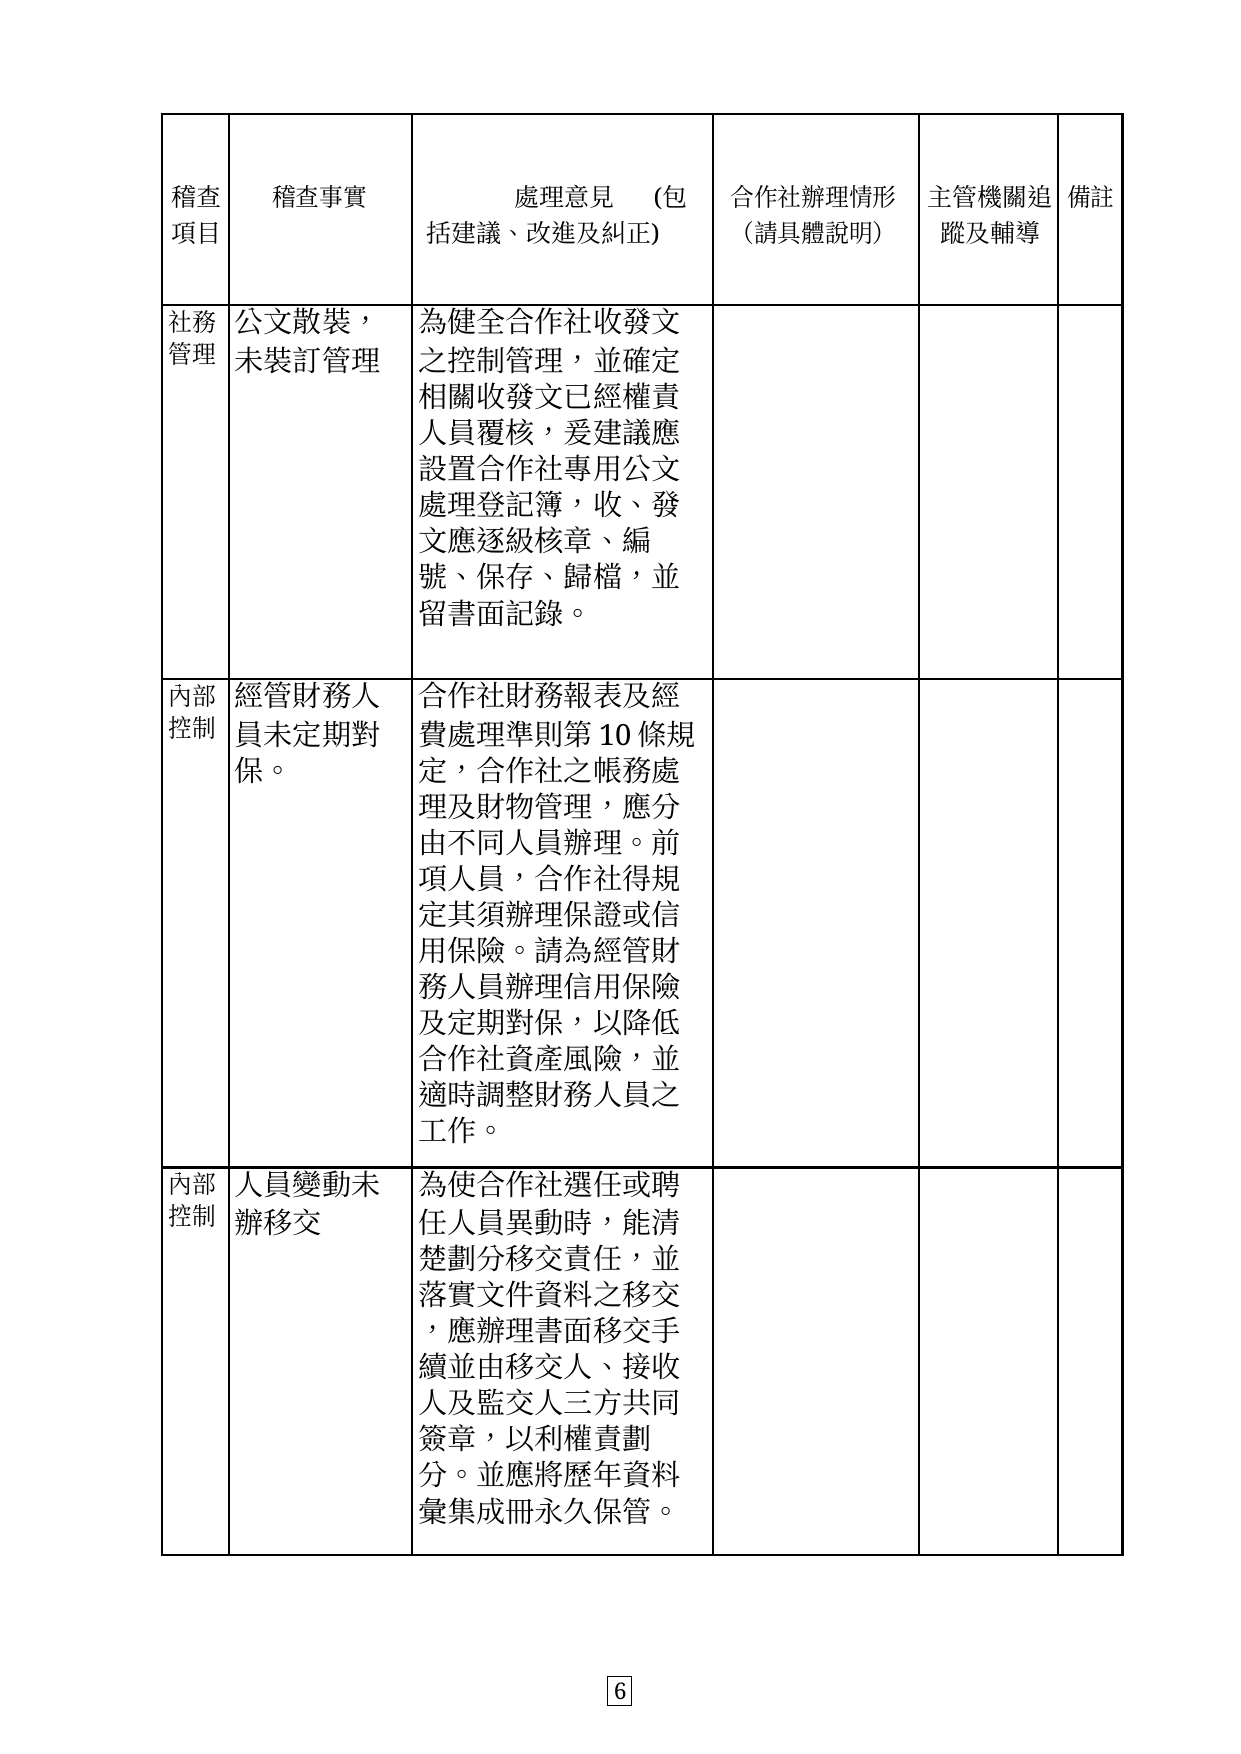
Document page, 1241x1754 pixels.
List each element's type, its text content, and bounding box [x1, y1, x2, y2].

table_cell 為使合作社選任或聘 [413, 1169, 712, 1202]
table_cell [163, 1456, 228, 1492]
table_cell 號、保存、歸檔，並 [413, 558, 712, 594]
table_cell [163, 1313, 228, 1348]
table_cell 控制 [163, 1202, 228, 1241]
table_cell [230, 1384, 411, 1420]
table_cell 經管財務人 [230, 680, 411, 713]
table_cell [230, 415, 411, 451]
table_cell [163, 1384, 228, 1420]
table_cell 適時調整財務人員之 [413, 1076, 712, 1112]
table_cell 任人員異動時，能清 [413, 1202, 712, 1241]
table_cell [714, 1169, 918, 1554]
table_cell 定其須辦理保證或信 [413, 896, 712, 932]
table_cell 員未定期對 [230, 714, 411, 752]
table_cell 人及監交人三方共同 [413, 1384, 712, 1420]
table_cell 簽章，以利權責劃 [413, 1420, 712, 1456]
table_cell [163, 932, 228, 968]
table_cell [230, 523, 411, 558]
table_cell [230, 1241, 411, 1277]
table_cell [230, 860, 411, 896]
table_cell [230, 1313, 411, 1348]
table_cell [714, 680, 918, 1166]
table_cell 費處理準則第10條規 [413, 714, 712, 752]
table_cell 社務 [163, 306, 228, 339]
table_cell 合作社財務報表及經 [413, 680, 712, 713]
table_cell [1059, 306, 1121, 678]
table_cell 工作。 [413, 1112, 712, 1166]
table_cell 控制 [163, 714, 228, 752]
table_cell [163, 753, 228, 788]
table_header 稽查事實 [230, 115, 411, 304]
table_cell [230, 1456, 411, 1492]
table_cell 分。並應將歷年資料 [413, 1456, 712, 1492]
table_cell [230, 451, 411, 486]
table_cell [163, 1420, 228, 1456]
table_cell [163, 415, 228, 451]
table_header 合作社辦理情形 （請具體說明） [714, 115, 918, 304]
table_cell [230, 789, 411, 824]
table_cell 內部 [163, 1169, 228, 1202]
table_cell [230, 1277, 411, 1312]
table_cell 設置合作社專用公文 [413, 451, 712, 486]
table_cell 處理登記簿，收、發 [413, 486, 712, 522]
table_cell 及定期對保，以降低 [413, 1004, 712, 1040]
table_cell 管理 [163, 340, 228, 379]
table_cell [163, 1076, 228, 1112]
table_cell 未裝訂管理 [230, 340, 411, 379]
table_cell [230, 1040, 411, 1076]
table_cell [163, 1349, 228, 1384]
table_cell 理及財物管理，應分 [413, 789, 712, 824]
table_cell 保。 [230, 753, 411, 788]
table_cell [230, 1112, 411, 1166]
table_cell 人員變動未 [230, 1169, 411, 1202]
table_cell [163, 1241, 228, 1277]
table_cell [230, 558, 411, 594]
table_cell 合作社資產風險，並 [413, 1040, 712, 1076]
table_cell [230, 1076, 411, 1112]
table_cell ，應辦理書面移交手 [413, 1313, 712, 1348]
table_cell [714, 306, 918, 678]
table_cell [230, 486, 411, 522]
table_cell 相關收發文已經權責 [413, 379, 712, 414]
table_cell 內部 [163, 680, 228, 713]
table_cell [163, 896, 228, 932]
table_cell [230, 1492, 411, 1554]
table_cell 公文散裝， [230, 306, 411, 339]
table_cell [163, 824, 228, 860]
table_cell [163, 968, 228, 1004]
table_cell 用保險。請為經管財 [413, 932, 712, 968]
table_cell 由不同人員辦理。前 [413, 824, 712, 860]
table_cell [1059, 1169, 1121, 1554]
table_cell 文應逐級核章、編 [413, 523, 712, 558]
table_header 主管機關追蹤及輔導 [920, 115, 1057, 304]
table_cell [230, 932, 411, 968]
table_cell [230, 824, 411, 860]
table_cell [230, 1349, 411, 1384]
table_cell [230, 594, 411, 678]
table_cell 留書面記錄。 [413, 594, 712, 678]
table_cell 項人員，合作社得規 [413, 860, 712, 896]
table_cell [163, 1277, 228, 1312]
table_cell [163, 1112, 228, 1166]
table_header 備註 [1059, 115, 1121, 304]
table_cell 為健全合作社收發文 [413, 306, 712, 339]
table_cell [230, 379, 411, 414]
table_cell [163, 486, 228, 522]
table_cell 辦移交 [230, 1202, 411, 1241]
table_cell [163, 558, 228, 594]
table_cell [163, 1004, 228, 1040]
table_cell [163, 1492, 228, 1554]
table_cell 續並由移交人、接收 [413, 1349, 712, 1384]
table_cell [230, 1420, 411, 1456]
table_header 處理意見 (包括建議、改進及糾正) [413, 115, 712, 304]
table_cell 楚劃分移交責任，並 [413, 1241, 712, 1277]
table_cell 定，合作社之帳務處 [413, 753, 712, 788]
table_cell 彙集成冊永久保管。 [413, 1492, 712, 1554]
table_cell [163, 1040, 228, 1076]
table_cell [163, 594, 228, 678]
table_cell [1059, 680, 1121, 1166]
table_cell [920, 306, 1057, 678]
table_cell 之控制管理，並確定 [413, 340, 712, 379]
table_cell [163, 860, 228, 896]
table_header 稽查項目 [163, 115, 228, 304]
table_cell [920, 1169, 1057, 1554]
table_cell [230, 1004, 411, 1040]
table_cell [163, 523, 228, 558]
table_cell [920, 680, 1057, 1166]
table_cell 落實文件資料之移交 [413, 1277, 712, 1312]
table_cell [230, 896, 411, 932]
table_cell [163, 379, 228, 414]
table_cell [163, 451, 228, 486]
table_cell [163, 789, 228, 824]
table_cell 人員覆核，爰建議應 [413, 415, 712, 451]
table_cell [230, 968, 411, 1004]
table_cell 務人員辦理信用保險 [413, 968, 712, 1004]
